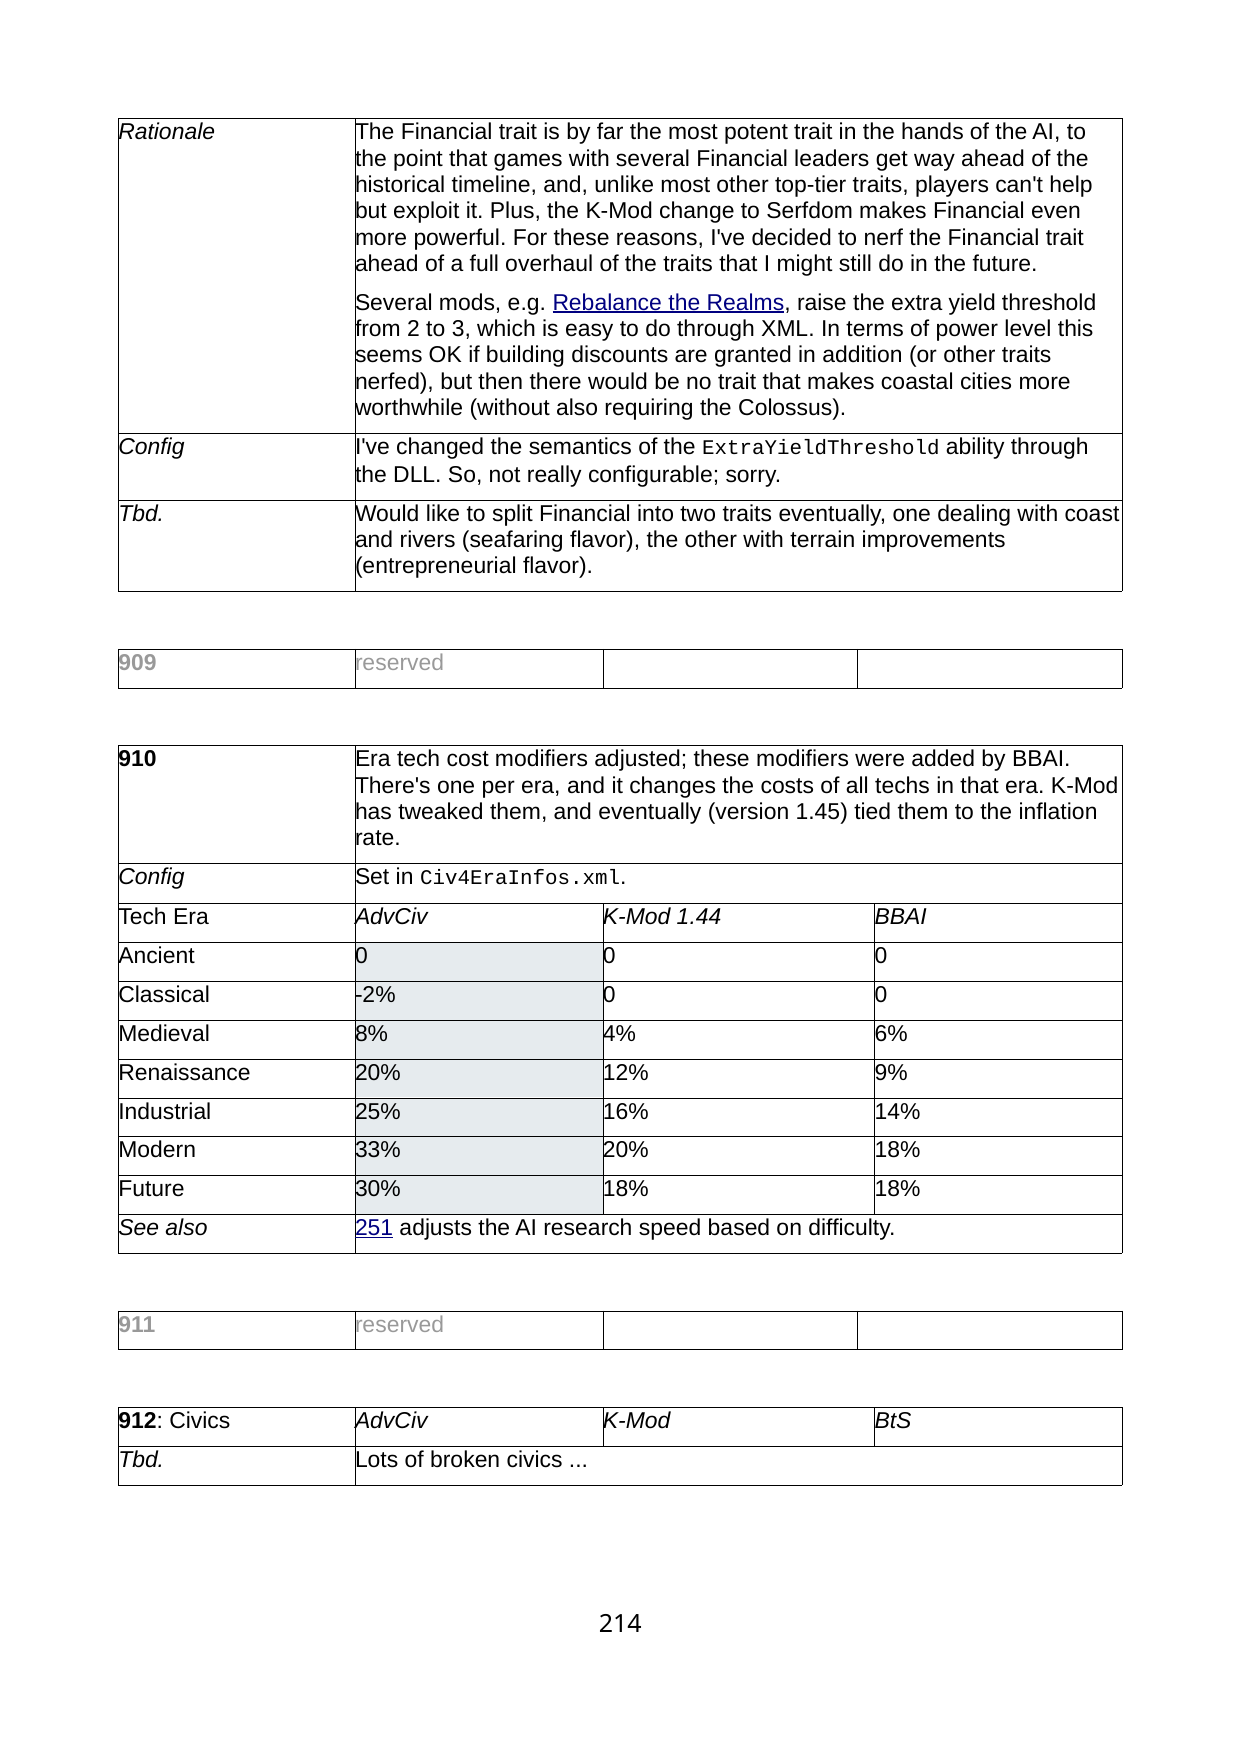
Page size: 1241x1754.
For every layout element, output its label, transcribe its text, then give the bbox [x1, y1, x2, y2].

table_cell Industrial [119, 1099, 355, 1136]
table_header K-Mod [604, 1408, 874, 1446]
table_cell 12% [604, 1060, 874, 1097]
table_cell 251 adjusts the AI research speed based on difficulty. [356, 1215, 1122, 1253]
table_cell 14% [875, 1099, 1122, 1136]
table_header 912: Civics [119, 1408, 355, 1446]
table_cell -2% [356, 982, 603, 1020]
table_cell 18% [875, 1137, 1122, 1175]
table_cell I've changed the semantics of the ExtraYieldThreshold ability through the DLL. So, not really configurable; sorry. [356, 434, 1122, 499]
table_cell 0 [875, 943, 1122, 981]
table_cell Ancient [119, 943, 355, 981]
table_header Era tech cost modifiers adjusted; these modifiers were added by BBAI. There's one per era, and it changes the costs of all techs in that era. K-Mod has tweaked them, and eventually (version 1.45) tied them to the inflation rate. [356, 746, 1122, 863]
table_header [604, 1312, 857, 1349]
table_cell K-Mod 1.44 [604, 904, 874, 942]
table_cell The Financial trait is by far the most potent trait in the hands of the AI, to the point that games with several Financial leaders get way ahead of the historical timeline, and, unlike most other top-tier traits, players can't help but exploit it. Plus, the K-Mod change to Serfdom makes Financial even more powerful. For these reasons, I've decided to nerf the Financial trait ahead of a full overhaul of the traits that I might still do in the future. Several mods, e.g. Rebalance the Realms, raise the extra yield threshold from 2 to 3, which is easy to do through XML. In terms of power level this seems OK if building discounts are granted in addition (or other traits nerfed), but then there would be no trait that makes coastal cities more worthwhile (without also requiring the Colossus). [356, 119, 1122, 433]
table_cell 25% [356, 1099, 603, 1136]
table_cell 8% [356, 1021, 603, 1059]
table_cell Tbd. [119, 501, 355, 591]
table_cell 16% [604, 1099, 874, 1136]
table_cell AdvCiv [356, 904, 603, 942]
table_cell Tbd. [119, 1447, 355, 1485]
table_header 910 [119, 746, 355, 863]
table_cell 18% [604, 1176, 874, 1214]
table_header [604, 650, 857, 687]
table_cell Config [119, 864, 355, 903]
table_cell Modern [119, 1137, 355, 1175]
table_cell 20% [604, 1137, 874, 1175]
table_header reserved [356, 650, 603, 687]
table_header [858, 650, 1122, 687]
table_cell See also [119, 1215, 355, 1253]
table_cell Classical [119, 982, 355, 1020]
table_header [858, 1312, 1122, 1349]
table_header BtS [875, 1408, 1122, 1446]
table_header 911 [119, 1312, 355, 1349]
table_cell Set in Civ4EraInfos.xml. [356, 864, 1122, 903]
table_cell 9% [875, 1060, 1122, 1097]
table_cell Tech Era [119, 904, 355, 942]
table_cell Would like to split Financial into two traits eventually, one dealing with coast and rivers (seafaring flavor), the other with terrain improvements (entrepreneurial flavor). [356, 501, 1122, 591]
table_header 909 [119, 650, 355, 687]
table_cell Lots of broken civics ... [356, 1447, 1122, 1485]
table_cell 6% [875, 1021, 1122, 1059]
table_cell 33% [356, 1137, 603, 1175]
table_cell 4% [604, 1021, 874, 1059]
table_cell 20% [356, 1060, 603, 1097]
table_header reserved [356, 1312, 603, 1349]
table_cell 18% [875, 1176, 1122, 1214]
table_cell 0 [604, 943, 874, 981]
table_cell 0 [875, 982, 1122, 1020]
table_cell 0 [356, 943, 603, 981]
table_cell 30% [356, 1176, 603, 1214]
table_cell Future [119, 1176, 355, 1214]
table_cell Renaissance [119, 1060, 355, 1097]
table_cell Medieval [119, 1021, 355, 1059]
table_header AdvCiv [356, 1408, 603, 1446]
table_cell Config [119, 434, 355, 499]
table_cell Rationale [119, 119, 355, 433]
table_cell BBAI [875, 904, 1122, 942]
table_cell 0 [604, 982, 874, 1020]
